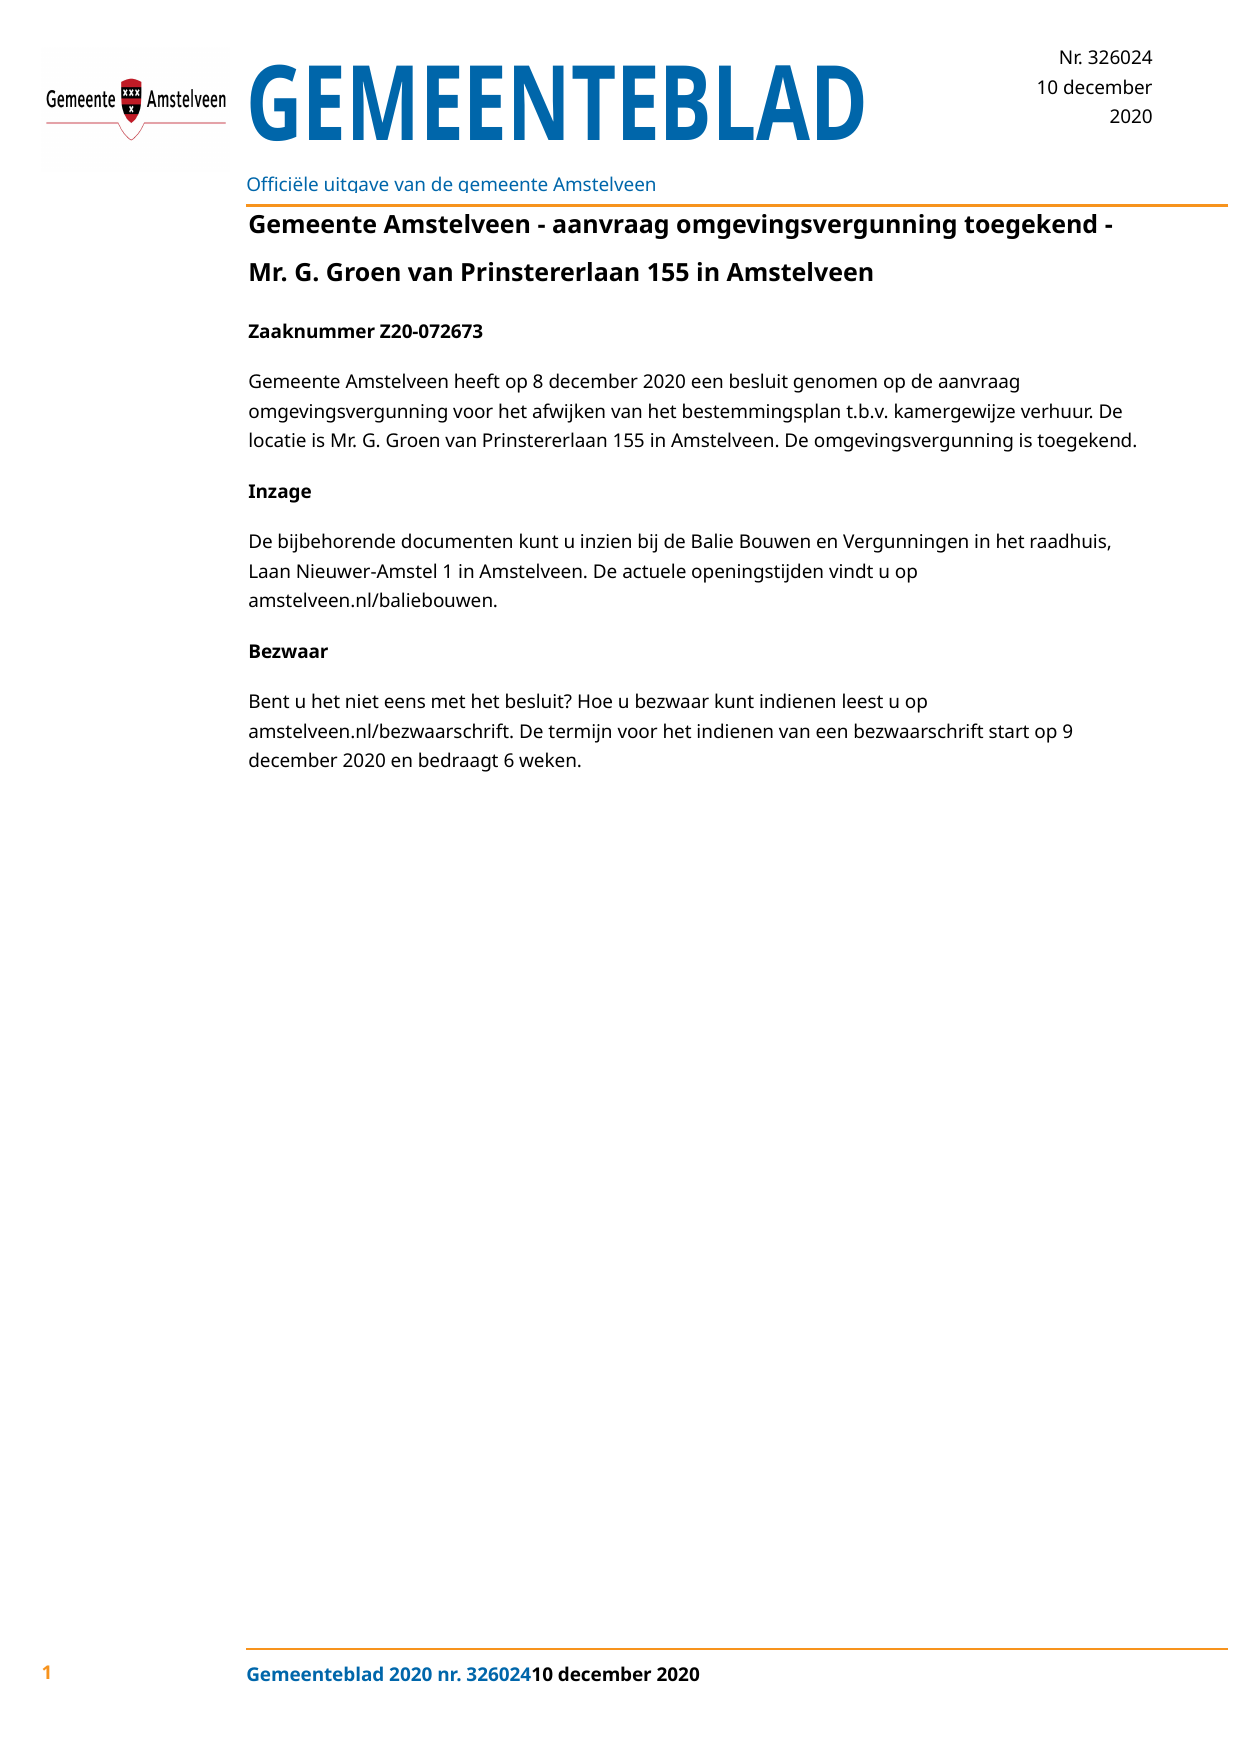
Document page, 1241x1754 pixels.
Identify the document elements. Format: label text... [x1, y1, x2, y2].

text Zaaknummer Z20-072673 [248, 318, 1152, 344]
text Bezwaar [248, 638, 1152, 664]
text De bijbehorende documenten kunt u inzien bij de Balie Bouwen en Vergunningen in het raadhuis, Laan Nieuwer-Amstel 1 in Amstelveen. De actuele openingstijden vindt u op amstelveen.nl/baliebouwen. [248, 528, 1152, 613]
picture [41, 47, 231, 172]
text Gemeente Amstelveen heeft op 8 december 2020 een besluit genomen op de aanvraag omgevingsvergunning voor het afwijken van het bestemmingsplan t.b.v. kamergewijze verhuur. De locatie is Mr. G. Groen van Prinstererlaan 155 in Amstelveen. De omgevingsvergunning is toegekend. [248, 368, 1152, 453]
text Bent u het niet eens met het besluit? Hoe u bezwaar kunt indienen leest u op amstelveen.nl/bezwaarschrift. De termijn voor het indienen van een bezwaarschrift start op 9 december 2020 en bedraagt 6 weken. [248, 688, 1152, 773]
text Gemeente Amstelveen - aanvraag omgevingsvergunning toegekend - Mr. G. Groen van Prinstererlaan 155 in Amstelveen [248, 207, 1152, 288]
text Inzage [248, 478, 1152, 504]
